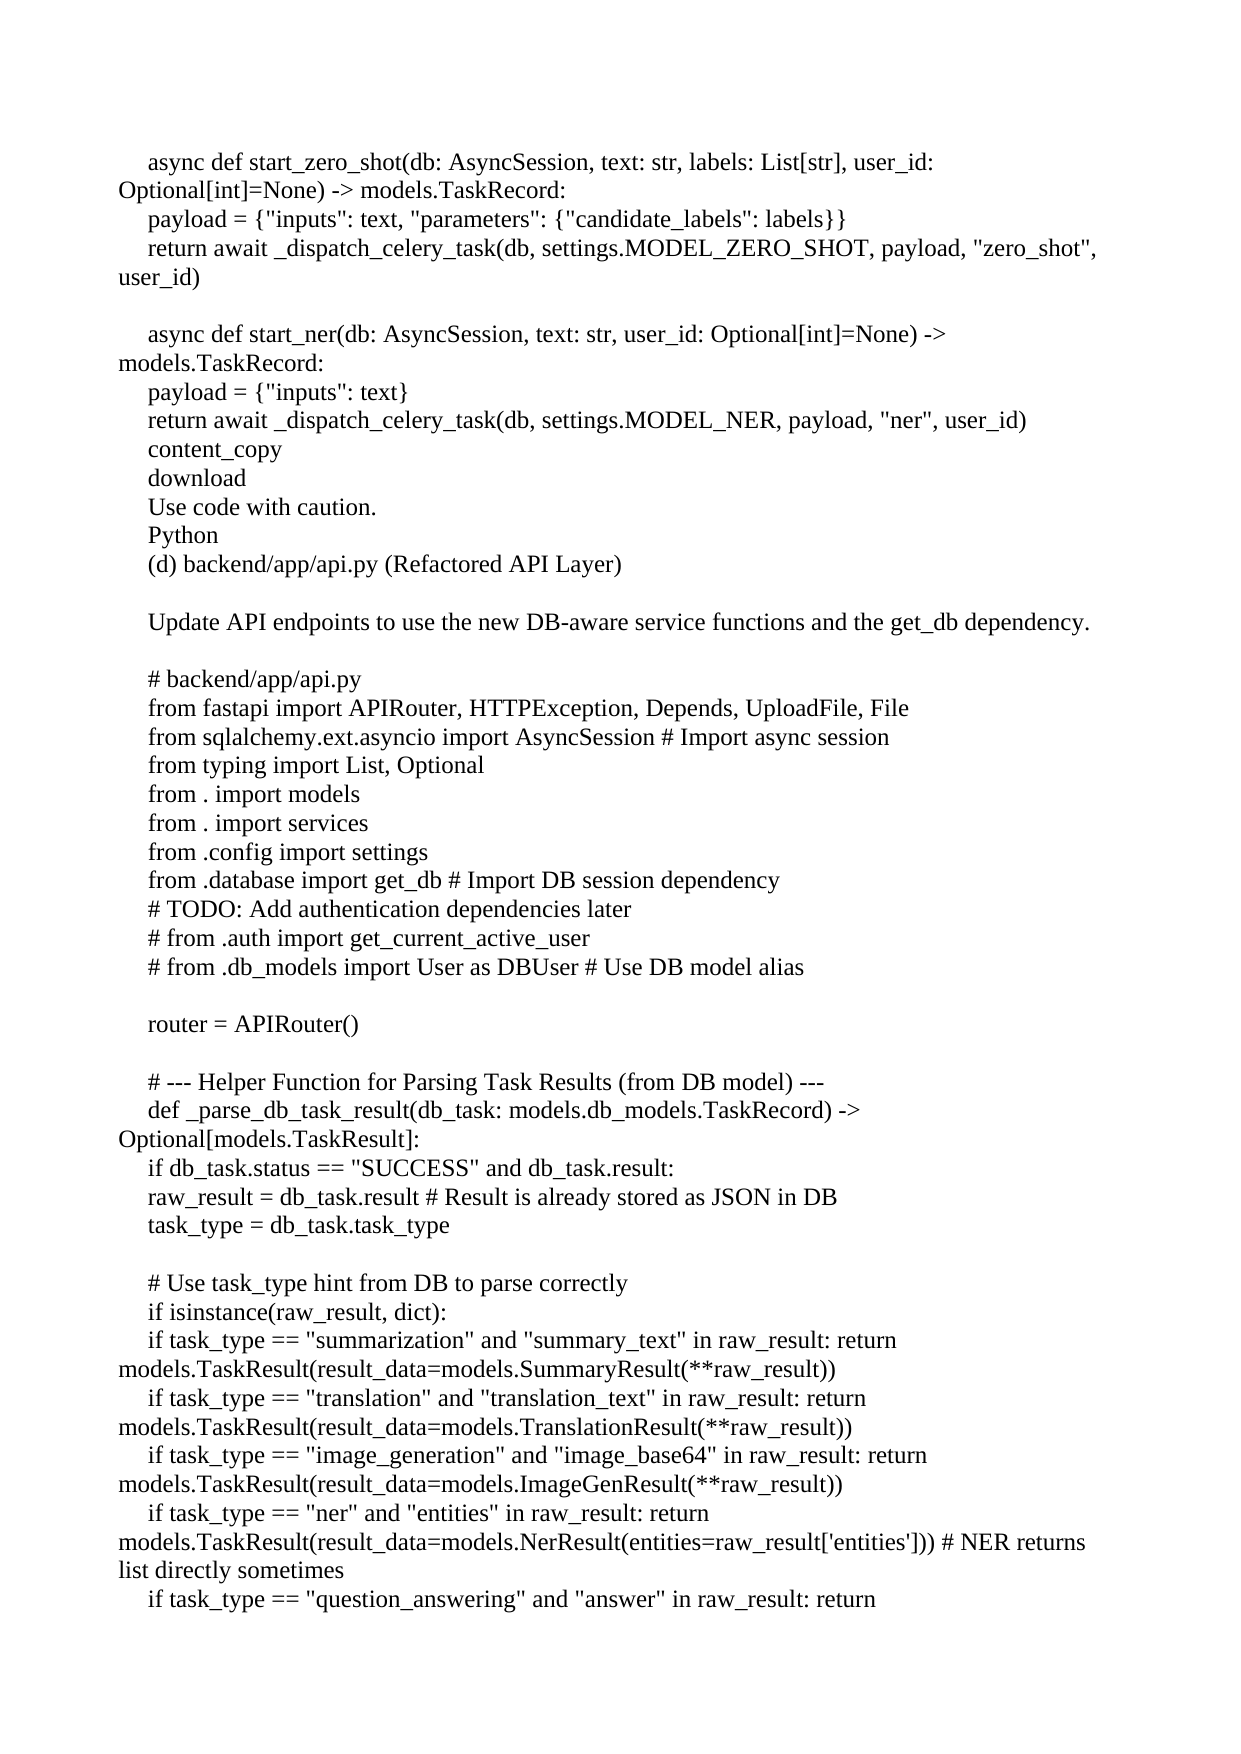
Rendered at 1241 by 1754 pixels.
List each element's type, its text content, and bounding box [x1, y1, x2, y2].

text from sqlalchemy.ext.asyncio import AsyncSession # Import async session [118, 722, 1122, 751]
text if isinstance(raw_result, dict): [118, 1297, 1122, 1326]
text task_type = db_task.task_type [118, 1211, 1122, 1239]
text def _parse_db_task_result(db_task: models.db_models.TaskRecord) -> Optional[models.TaskResult]: [118, 1096, 1122, 1153]
text # from .db_models import User as DBUser # Use DB model alias [118, 952, 1122, 981]
text # from .auth import get_current_active_user [118, 923, 1122, 952]
text # TODO: Add authentication dependencies later [118, 894, 1122, 923]
text Update API endpoints to use the new DB-aware service functions and the get_db dependency. [118, 607, 1122, 636]
text payload = {"inputs": text} [118, 377, 1122, 406]
text from .database import get_db # Import DB session dependency [118, 866, 1122, 894]
text raw_result = db_task.result # Result is already stored as JSON in DB [118, 1182, 1122, 1211]
text if task_type == "summarization" and "summary_text" in raw_result: return models.TaskResult(result_data=models.SummaryResult(**raw_result)) [118, 1326, 1122, 1383]
text async def start_ner(db: AsyncSession, text: str, user_id: Optional[int]=None) -> models.TaskRecord: [118, 319, 1122, 377]
text if task_type == "ner" and "entities" in raw_result: return models.TaskResult(result_data=models.NerResult(entities=raw_result['entities'])) # NER returns list directly sometimes [118, 1498, 1122, 1584]
text return await _dispatch_celery_task(db, settings.MODEL_NER, payload, "ner", user_id) [118, 406, 1122, 434]
text from typing import List, Optional [118, 751, 1122, 779]
text if task_type == "image_generation" and "image_base64" in raw_result: return models.TaskResult(result_data=models.ImageGenResult(**raw_result)) [118, 1441, 1122, 1498]
text (d) backend/app/api.py (Refactored API Layer) [118, 549, 1122, 578]
text if task_type == "question_answering" and "answer" in raw_result: return [118, 1584, 1122, 1613]
text if task_type == "translation" and "translation_text" in raw_result: return models.TaskResult(result_data=models.TranslationResult(**raw_result)) [118, 1383, 1122, 1441]
text Use code with caution. [118, 492, 1122, 521]
text download [118, 463, 1122, 492]
text from .config import settings [118, 837, 1122, 866]
text # backend/app/api.py [118, 664, 1122, 693]
text content_copy [118, 434, 1122, 463]
text if db_task.status == "SUCCESS" and db_task.result: [118, 1153, 1122, 1182]
text async def start_zero_shot(db: AsyncSession, text: str, labels: List[str], user_id: Optional[int]=None) -> models.TaskRecord: [118, 147, 1122, 204]
text # --- Helper Function for Parsing Task Results (from DB model) --- [118, 1067, 1122, 1096]
text from fastapi import APIRouter, HTTPException, Depends, UploadFile, File [118, 693, 1122, 722]
text Python [118, 521, 1122, 549]
text return await _dispatch_celery_task(db, settings.MODEL_ZERO_SHOT, payload, "zero_shot", user_id) [118, 233, 1122, 291]
text from . import models [118, 779, 1122, 808]
text payload = {"inputs": text, "parameters": {"candidate_labels": labels}} [118, 204, 1122, 233]
text # Use task_type hint from DB to parse correctly [118, 1268, 1122, 1297]
text router = APIRouter() [118, 1009, 1122, 1038]
text from . import services [118, 808, 1122, 837]
